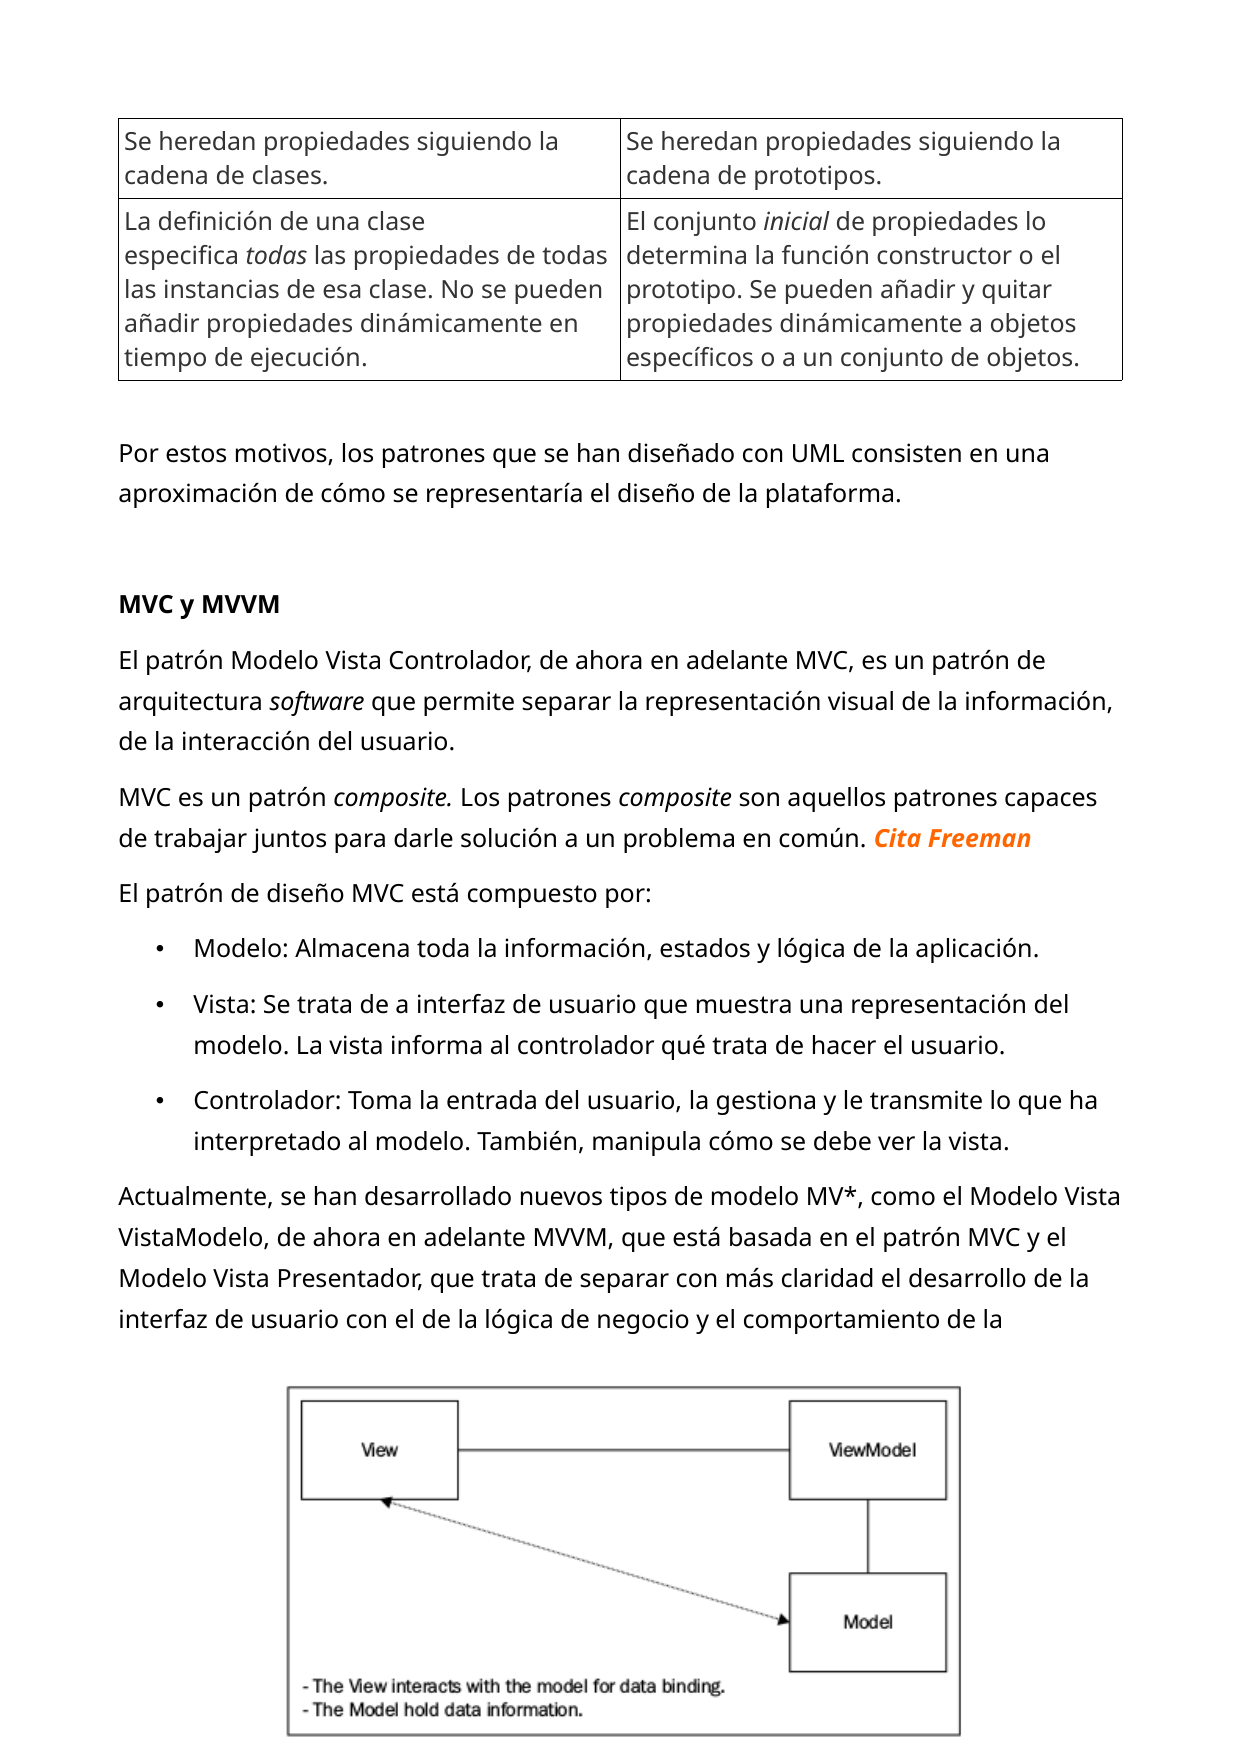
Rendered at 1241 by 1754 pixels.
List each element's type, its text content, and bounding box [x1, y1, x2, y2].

list Vista: Se trata de a interfaz de usuario que muestra una representación del modelo. La vista informa al controlador qué trata de hacer el usuario. [156, 986, 1122, 1061]
table_cell Se heredan propiedades siguiendo la cadena de clases. [119, 119, 620, 198]
table_cell Se heredan propiedades siguiendo la cadena de prototipos. [621, 119, 1122, 198]
text Actualmente, se han desarrollado nuevos tipos de modelo MV*, como el Modelo Vista VistaModelo, de ahora en adelante MVVM, que está basada en el patrón MVC y el Modelo Vista Presentador, que trata de separar con más claridad el desarrollo de la interfaz de usuario con el de la lógica de negocio y el comportamiento de la [118, 1179, 1122, 1336]
subtitle Por estos motivos, los patrones que se han diseñado con UML consisten en una aproximación de cómo se representaría el diseño de la plataforma. [118, 435, 1122, 510]
text El patrón de diseño MVC está compuesto por: [118, 876, 1122, 910]
text MVC es un patrón composite. Los patrones composite son aquellos patrones capaces de trabajar juntos para darle solución a un problema en común. Cita Freeman [118, 779, 1122, 854]
table_cell El conjunto inicial de propiedades lo determina la función constructor o el prototipo. Se pueden añadir y quitar propiedades dinámicamente a objetos específicos o a un conjunto de objetos. [621, 199, 1122, 380]
list Controlador: Toma la entrada del usuario, la gestiona y le transmite lo que ha interpretado al modelo. También, manipula cómo se debe ver la vista. [156, 1083, 1122, 1158]
text El patrón Modelo Vista Controlador, de ahora en adelante MVC, es un patrón de arquitectura software que permite separar la representación visual de la información, de la interacción del usuario. [118, 642, 1122, 758]
table_cell La definición de una clase especifica todas las propiedades de todas las instancias de esa clase. No se pueden añadir propiedades dinámicamente en tiempo de ejecución. [119, 199, 620, 380]
list Modelo: Almacena toda la información, estados y lógica de la aplicación. [156, 931, 1122, 965]
text MVC y MVVM [118, 587, 1122, 621]
picture [276, 1374, 972, 1754]
